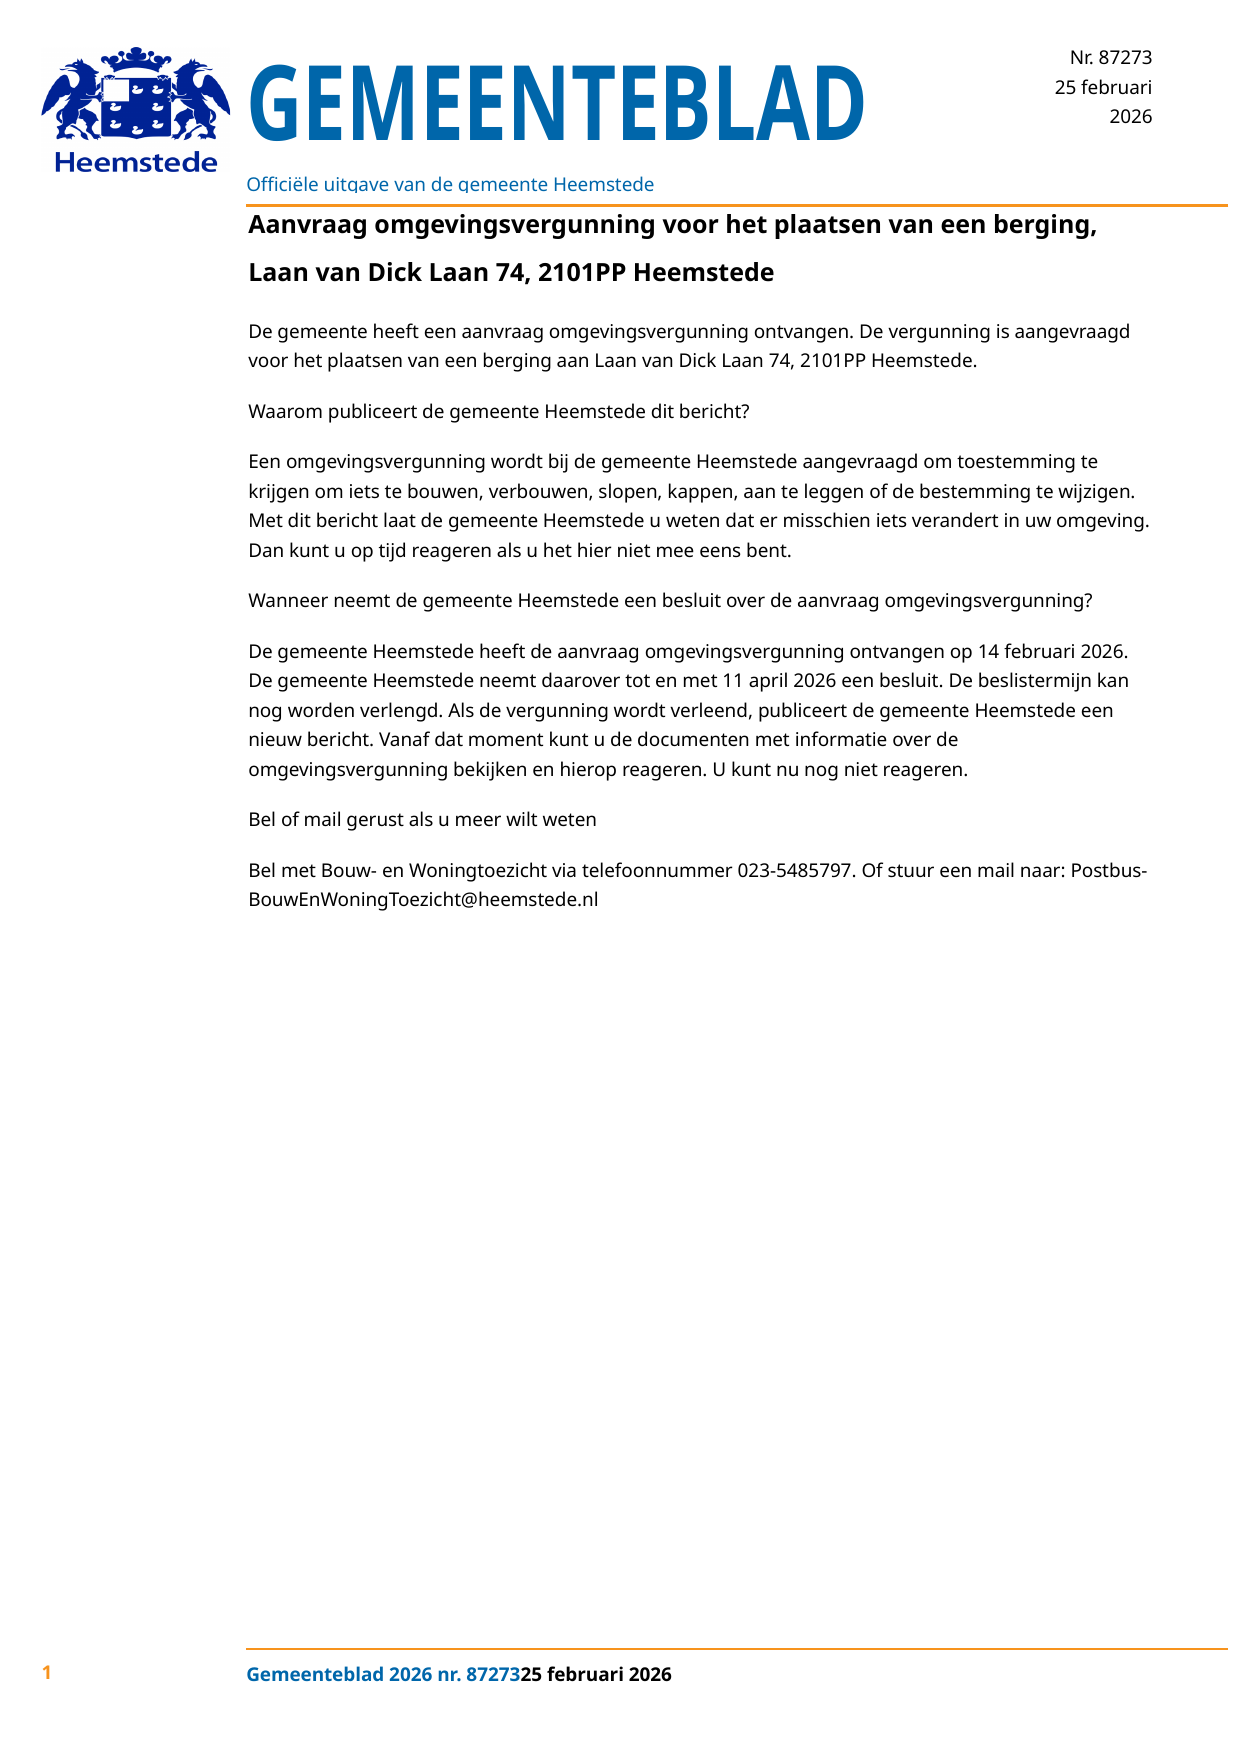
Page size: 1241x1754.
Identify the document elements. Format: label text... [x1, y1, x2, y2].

picture [41, 47, 231, 172]
text Bel met Bouw- en Woningtoezicht via telefoonnummer 023-5485797. Of stuur een mail naar: Postbus-BouwEnWoningToezicht@heemstede.nl [248, 857, 1152, 912]
text De gemeente heeft een aanvraag omgevingsvergunning ontvangen. De vergunning is aangevraagd voor het plaatsen van een berging aan Laan van Dick Laan 74, 2101PP Heemstede. [248, 318, 1152, 373]
text Een omgevingsvergunning wordt bij de gemeente Heemstede aangevraagd om toestemming te krijgen om iets te bouwen, verbouwen, slopen, kappen, aan te leggen of de bestemming te wijzigen. Met dit bericht laat de gemeente Heemstede u weten dat er misschien iets verandert in uw omgeving. Dan kunt u op tijd reageren als u het hier niet mee eens bent. [248, 448, 1152, 563]
text Waarom publiceert de gemeente Heemstede dit bericht? [248, 398, 1152, 424]
text Wanneer neemt de gemeente Heemstede een besluit over de aanvraag omgevingsvergunning? [248, 587, 1152, 613]
text Bel of mail gerust als u meer wilt weten [248, 807, 1152, 832]
text De gemeente Heemstede heeft de aanvraag omgevingsvergunning ontvangen op 14 februari 2026. De gemeente Heemstede neemt daarover tot en met 11 april 2026 een besluit. De beslistermijn kan nog worden verlengd. Als de vergunning wordt verleend, publiceert de gemeente Heemstede een nieuw bericht. Vanaf dat moment kunt u de documenten met informatie over de omgevingsvergunning bekijken en hierop reageren. U kunt nu nog niet reageren. [248, 638, 1152, 782]
text Aanvraag omgevingsvergunning voor het plaatsen van een berging, Laan van Dick Laan 74, 2101PP Heemstede [248, 207, 1152, 288]
